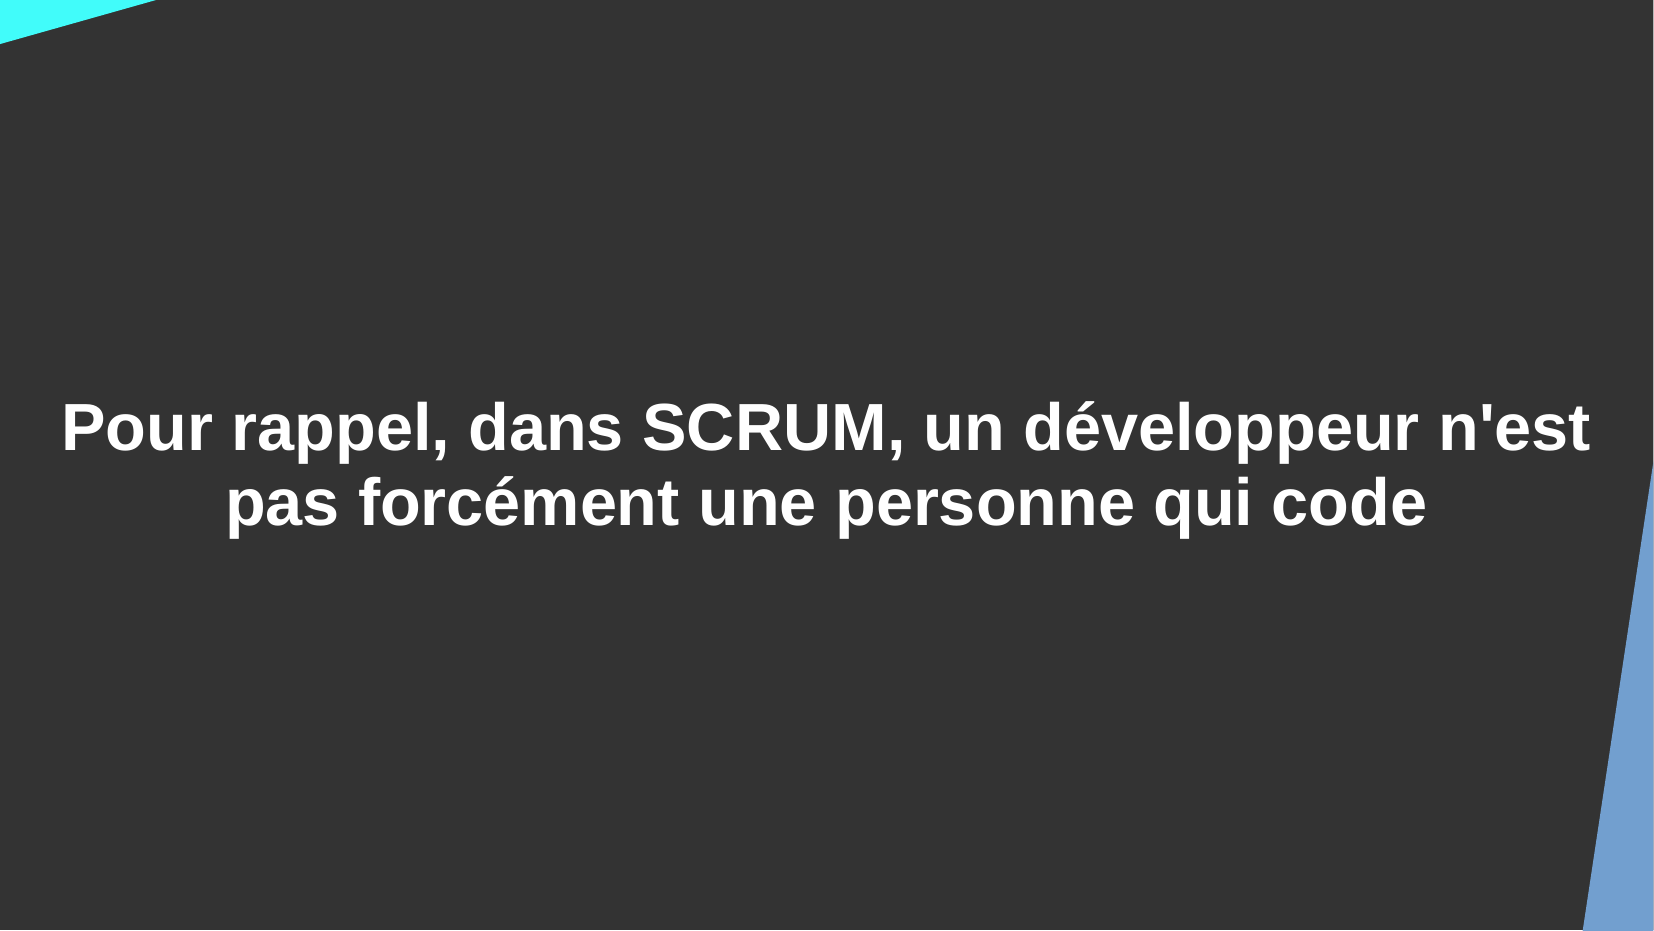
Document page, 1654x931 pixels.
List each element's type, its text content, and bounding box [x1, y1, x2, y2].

title Pour rappel, dans SCRUM, un développeur n'est pas forcément une personne qui code [31, 367, 1622, 563]
text_box [0, 0, 157, 45]
text_box [1582, 457, 1654, 931]
